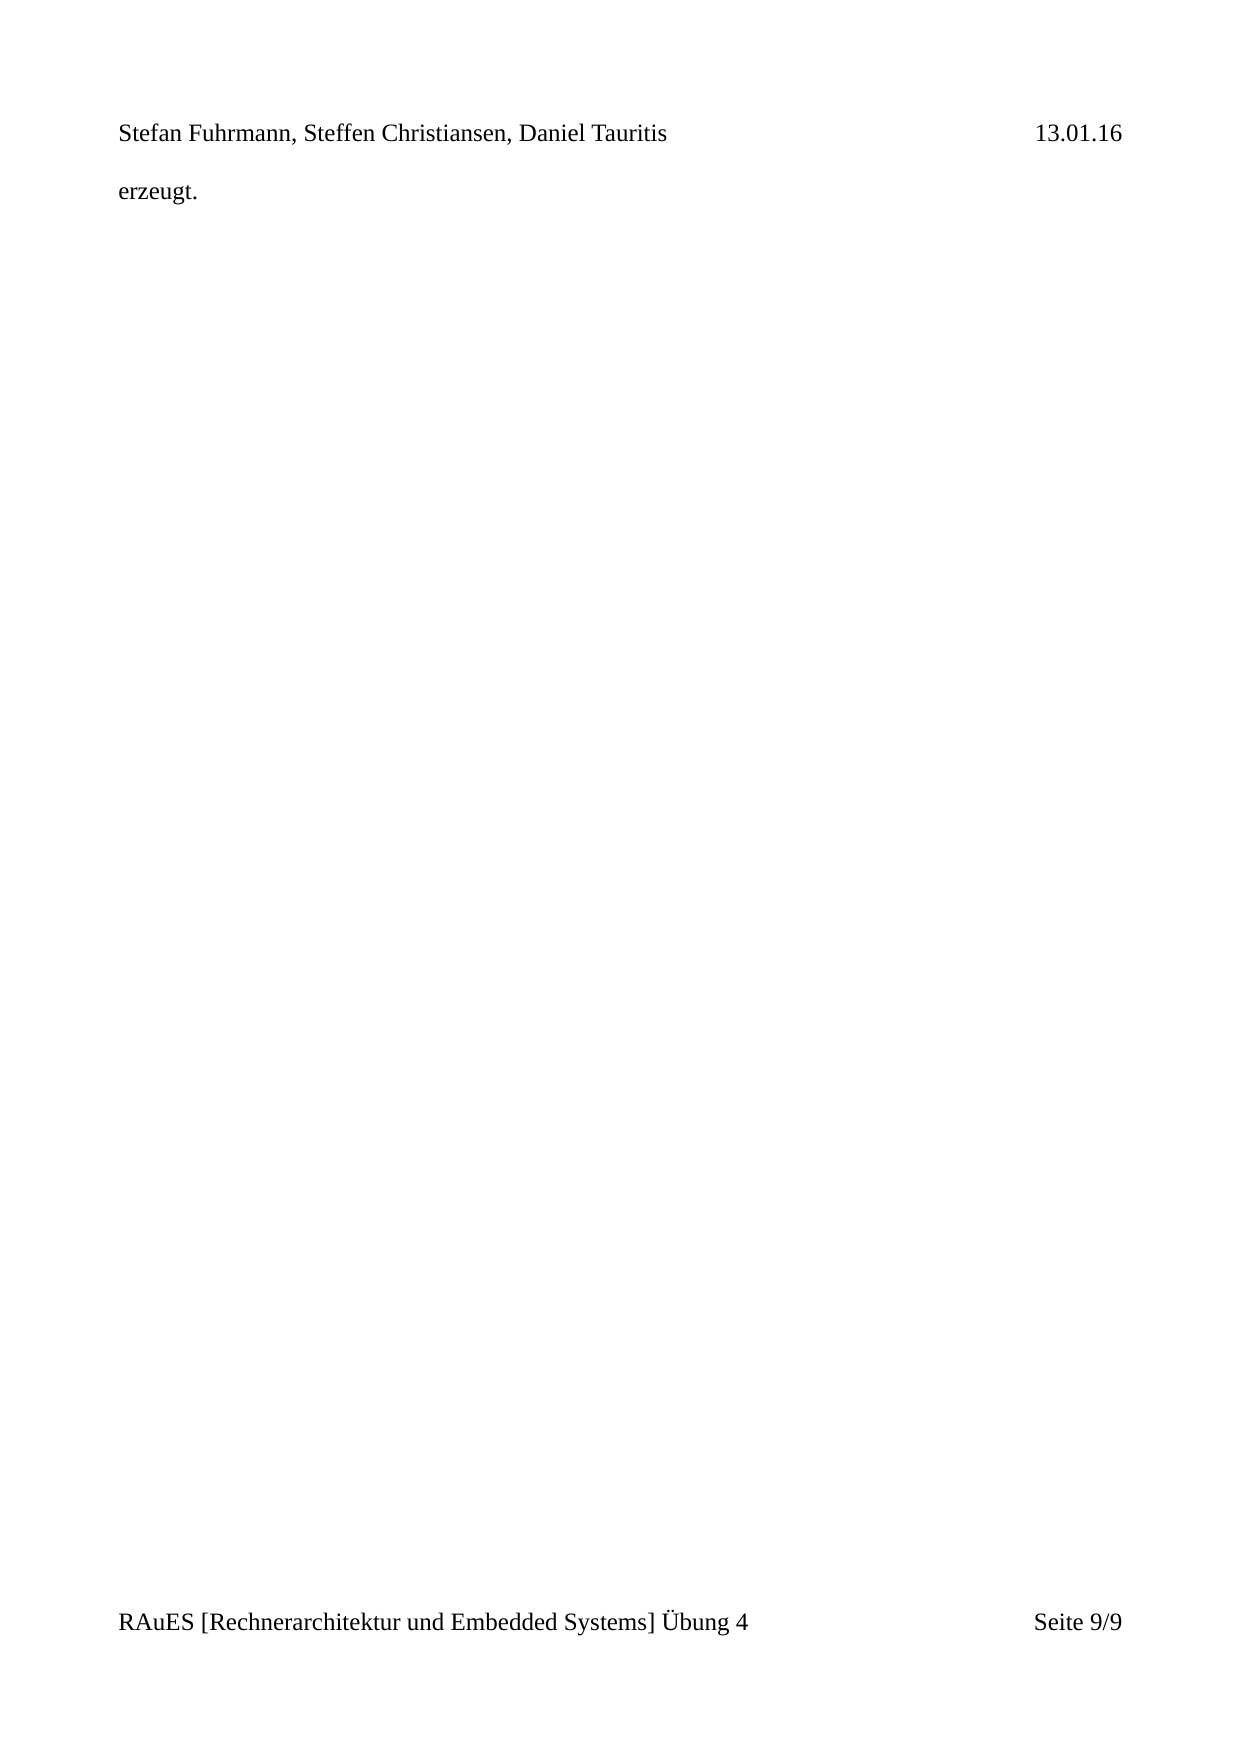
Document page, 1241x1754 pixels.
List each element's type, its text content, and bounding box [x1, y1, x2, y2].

text erzeugt. [118, 176, 1122, 205]
